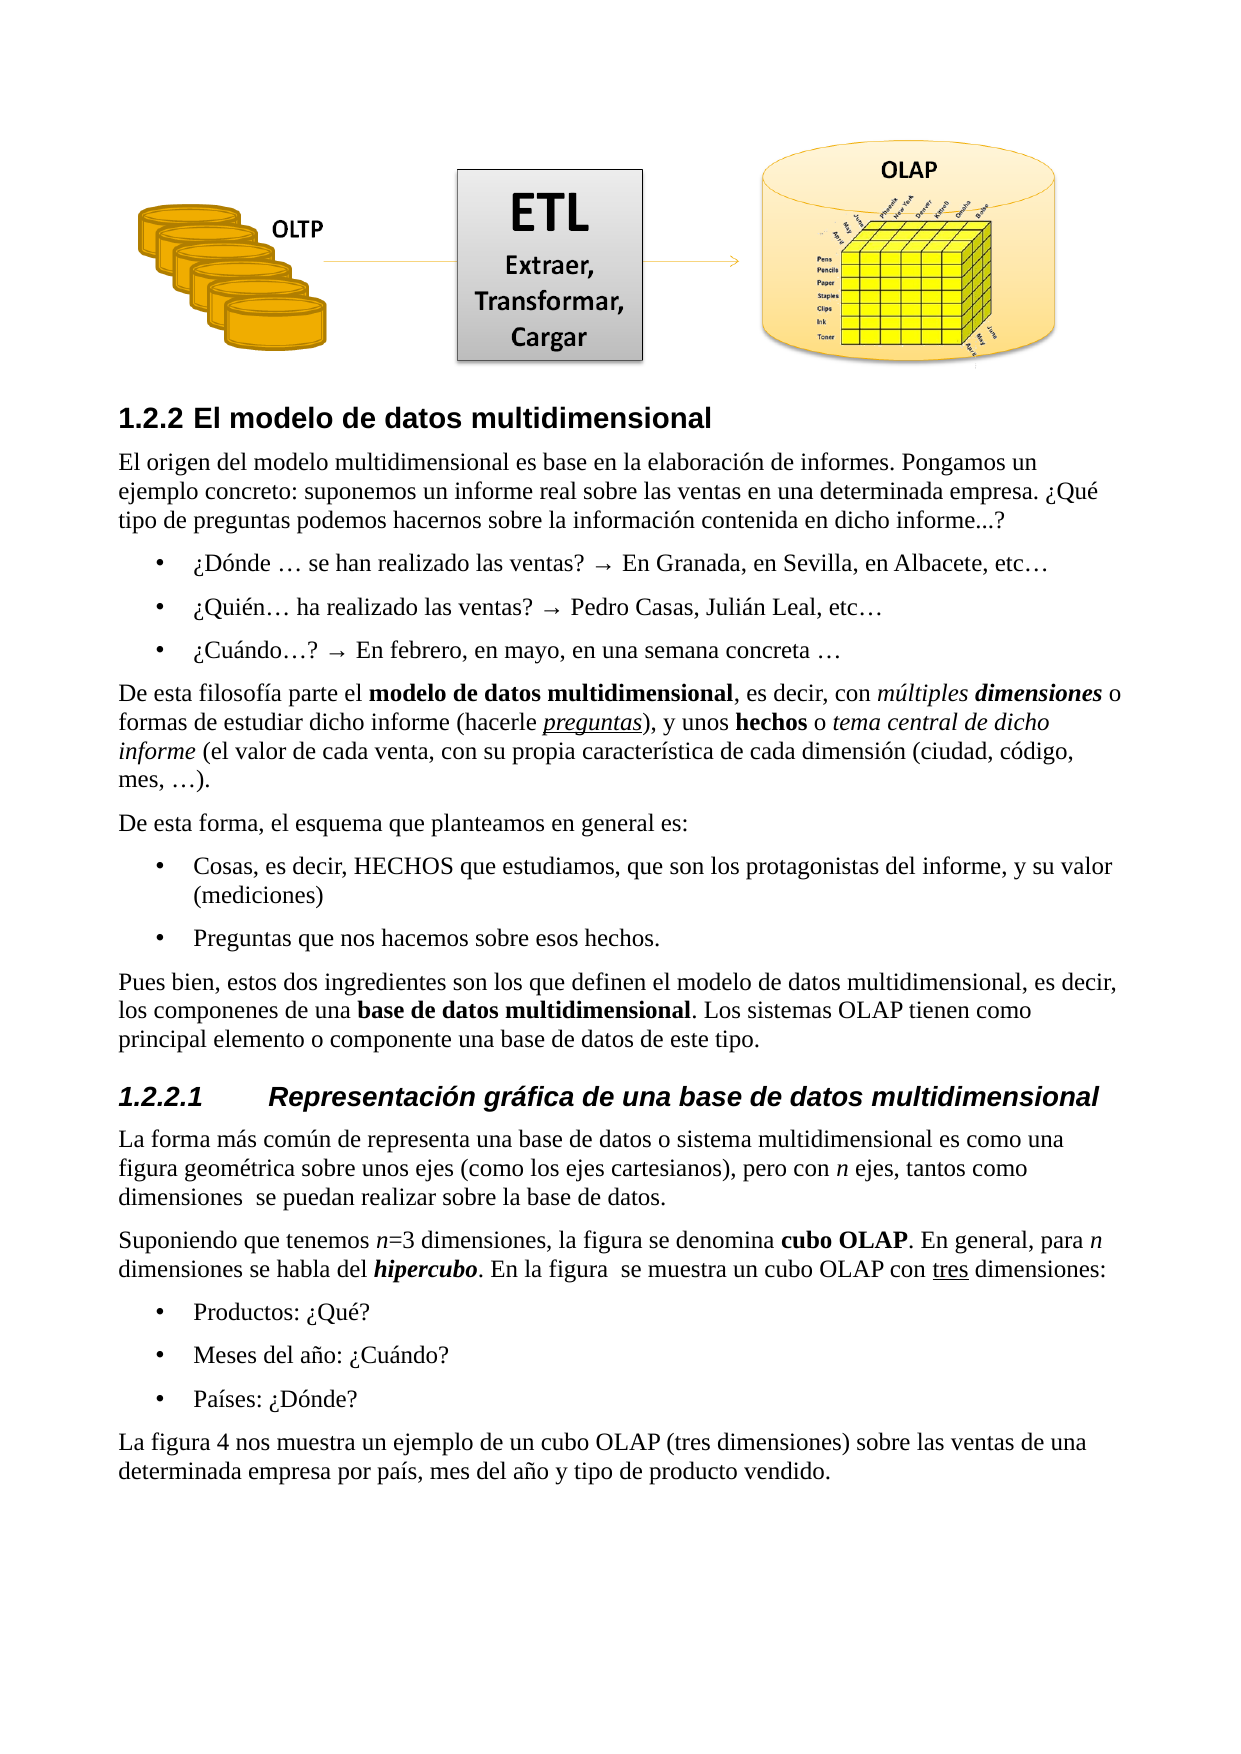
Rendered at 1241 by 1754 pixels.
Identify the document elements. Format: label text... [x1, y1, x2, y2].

subtitle El modelo de datos multidimensional [118, 401, 1122, 435]
text Suponiendo que tenemos n=3 dimensiones, la figura se denomina cubo OLAP. En general, para n dimensiones se habla del hipercubo. En la figura se muestra un cubo OLAP con tres dimensiones: [118, 1225, 1122, 1283]
list Países: ¿Dónde? [156, 1384, 1122, 1413]
list Meses del año: ¿Cuándo? [156, 1341, 1122, 1369]
picture [118, 118, 1072, 372]
text La forma más común de representa una base de datos o sistema multidimensional es como una figura geométrica sobre unos ejes (como los ejes cartesianos), pero con n ejes, tantos como dimensiones se puedan realizar sobre la base de datos. [118, 1124, 1122, 1211]
list Productos: ¿Qué? [156, 1297, 1122, 1326]
list Cosas, es decir, HECHOS que estudiamos, que son los protagonistas del informe, y su valor (mediciones) [156, 851, 1122, 909]
text La figura 4 nos muestra un ejemplo de un cubo OLAP (tres dimensiones) sobre las ventas de una determinada empresa por país, mes del año y tipo de producto vendido. [118, 1427, 1122, 1485]
subtitle Representación gráfica de una base de datos multidimensional [118, 1080, 1122, 1112]
text El origen del modelo multidimensional es base en la elaboración de informes. Pongamos un ejemplo concreto: suponemos un informe real sobre las ventas en una determinada empresa. ¿Qué tipo de preguntas podemos hacernos sobre la información contenida en dicho informe...? [118, 447, 1122, 534]
text De esta filosofía parte el modelo de datos multidimensional, es decir, con múltiples dimensiones o formas de estudiar dicho informe (hacerle preguntas), y unos hechos o tema central de dicho informe (el valor de cada venta, con su propia característica de cada dimensión (ciudad, código, mes, …). [118, 678, 1122, 793]
text De esta forma, el esquema que planteamos en general es: [118, 808, 1122, 837]
list ¿Quién… ha realizado las ventas? → Pedro Casas, Julián Leal, etc… [156, 592, 1122, 620]
text Pues bien, estos dos ingredientes son los que definen el modelo de datos multidimensional, es decir, los componenes de una base de datos multidimensional. Los sistemas OLAP tienen como principal elemento o componente una base de datos de este tipo. [118, 967, 1122, 1053]
list Preguntas que nos hacemos sobre esos hechos. [156, 923, 1122, 952]
list ¿Cuándo…? → En febrero, en mayo, en una semana concreta … [156, 635, 1122, 664]
list ¿Dónde … se han realizado las ventas? → En Granada, en Sevilla, en Albacete, etc… [156, 548, 1122, 577]
